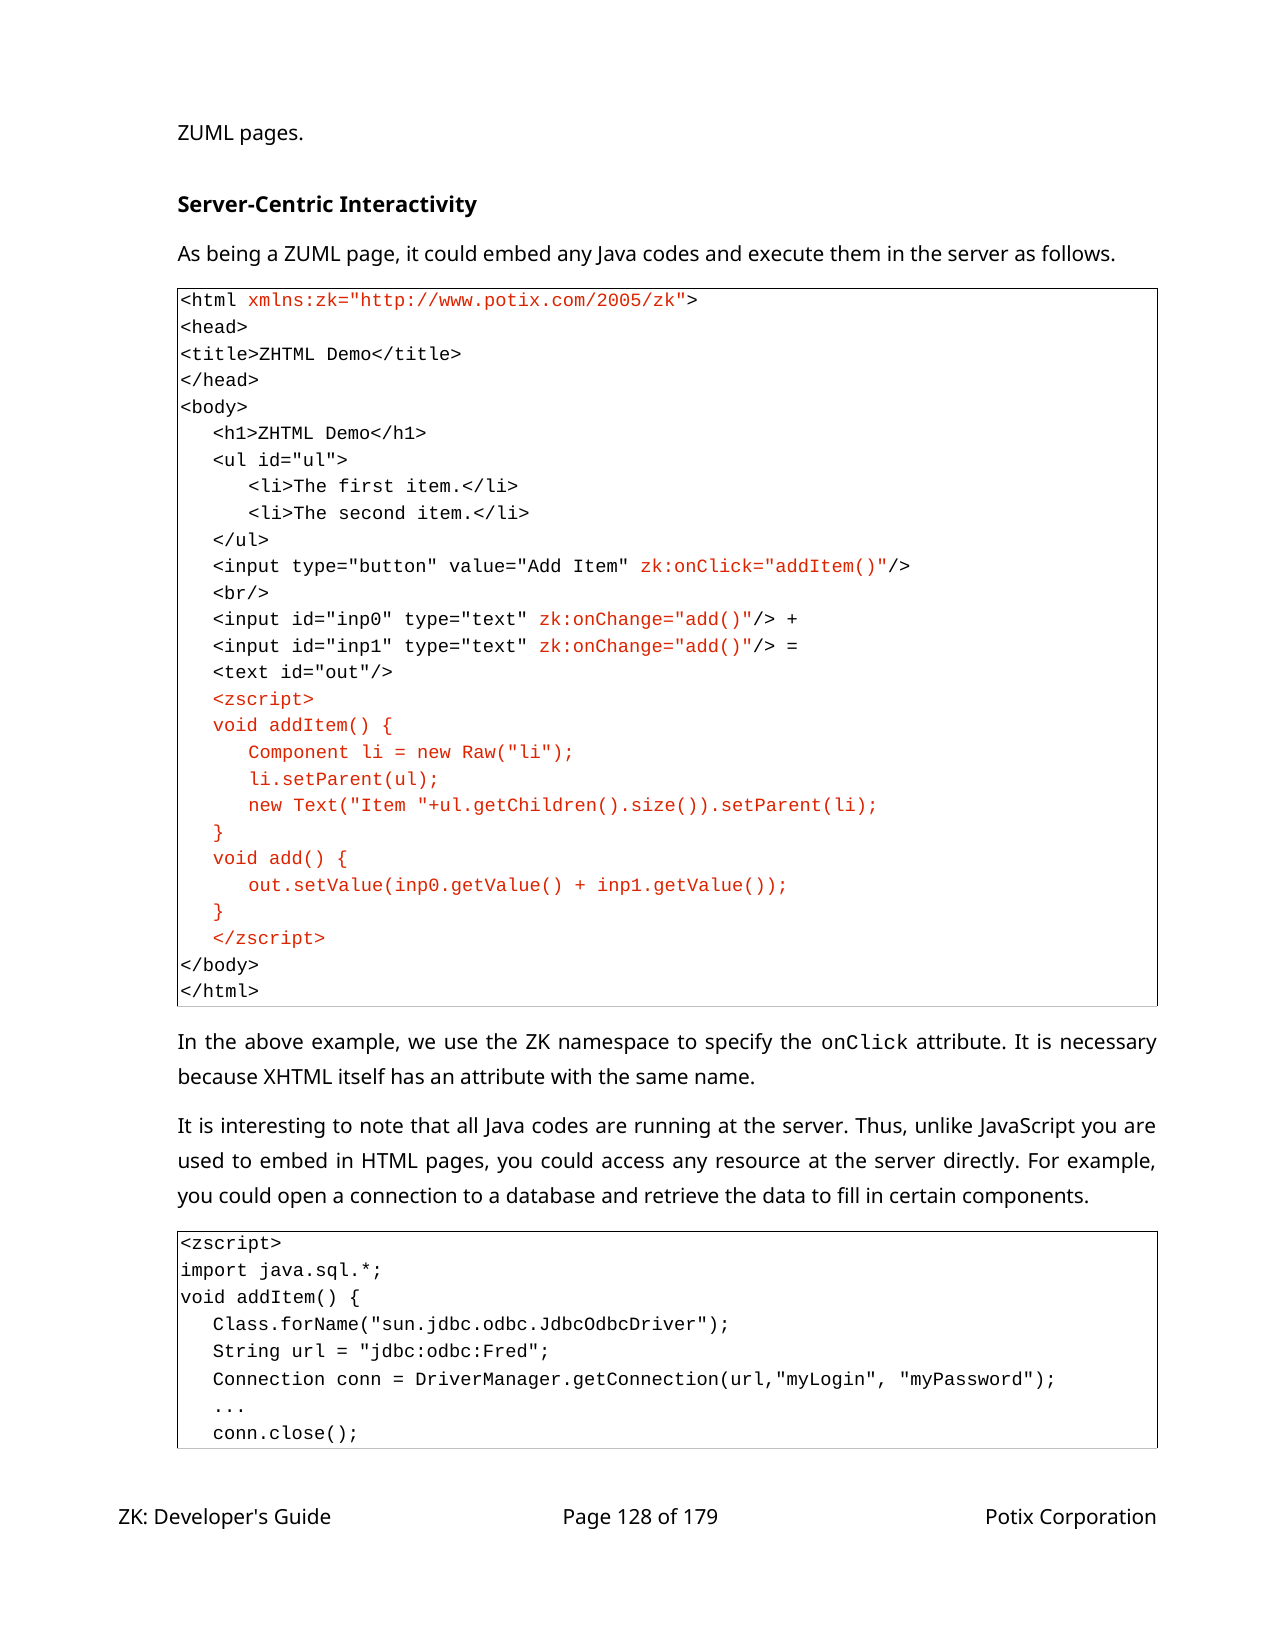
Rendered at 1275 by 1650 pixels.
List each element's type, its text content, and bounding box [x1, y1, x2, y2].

text <zscript> [178, 1232, 1157, 1255]
text <html xmlns:zk="http://www.potix.com/2005/zk"> <head> <title>ZHTML Demo</title> </head> <body> <h1>ZHTML Demo</h1> <ul id="ul"> <li>The first item.</li> <li>The second item.</li> </ul> <input type="button" value="Add Item" zk:onClick="addItem()"/> <br/> <input id="inp0" type="text" zk:onChange="add()"/> + <input id="inp1" type="text" zk:onChange="add()"/> = <text id="out"/> <zscript> void addItem() { Component li = new Raw("li"); li.setParent(ul); new Text("Item "+ul.getChildren().size()).setParent(li); } void add() { out.setValue(inp0.getValue() + inp1.getValue()); } </zscript> </body> </html> [178, 289, 1157, 1006]
text import java.sql.*; [178, 1258, 1157, 1282]
text Class.forName("sun.jdbc.odbc.JdbcOdbcDriver"); [178, 1312, 1157, 1336]
text It is interesting to note that all Java codes are running at the server. Thus, unlike JavaScript you are used to embed in HTML pages, you could access any resource at the server directly. For example, you could open a connection to a database and retrieve the data to fill in certain components. [177, 1111, 1157, 1210]
text String url = "jdbc:odbc:Fred"; [178, 1339, 1157, 1363]
subtitle Server-Centric Interactivity [177, 189, 1157, 219]
text void addItem() { [178, 1285, 1157, 1309]
text In the above example, we use the ZK namespace to specify the onClick attribute. It is necessary because XHTML itself has an attribute with the same name. [177, 1027, 1157, 1091]
text ZUML pages. [177, 118, 1157, 146]
text conn.close(); [178, 1421, 1157, 1448]
text Connection conn = DriverManager.getConnection(url,"myLogin", "myPassword"); [178, 1366, 1157, 1391]
text As being a ZUML page, it could embed any Java codes and execute them in the server as follows. [177, 239, 1157, 268]
text ... [178, 1394, 1157, 1418]
